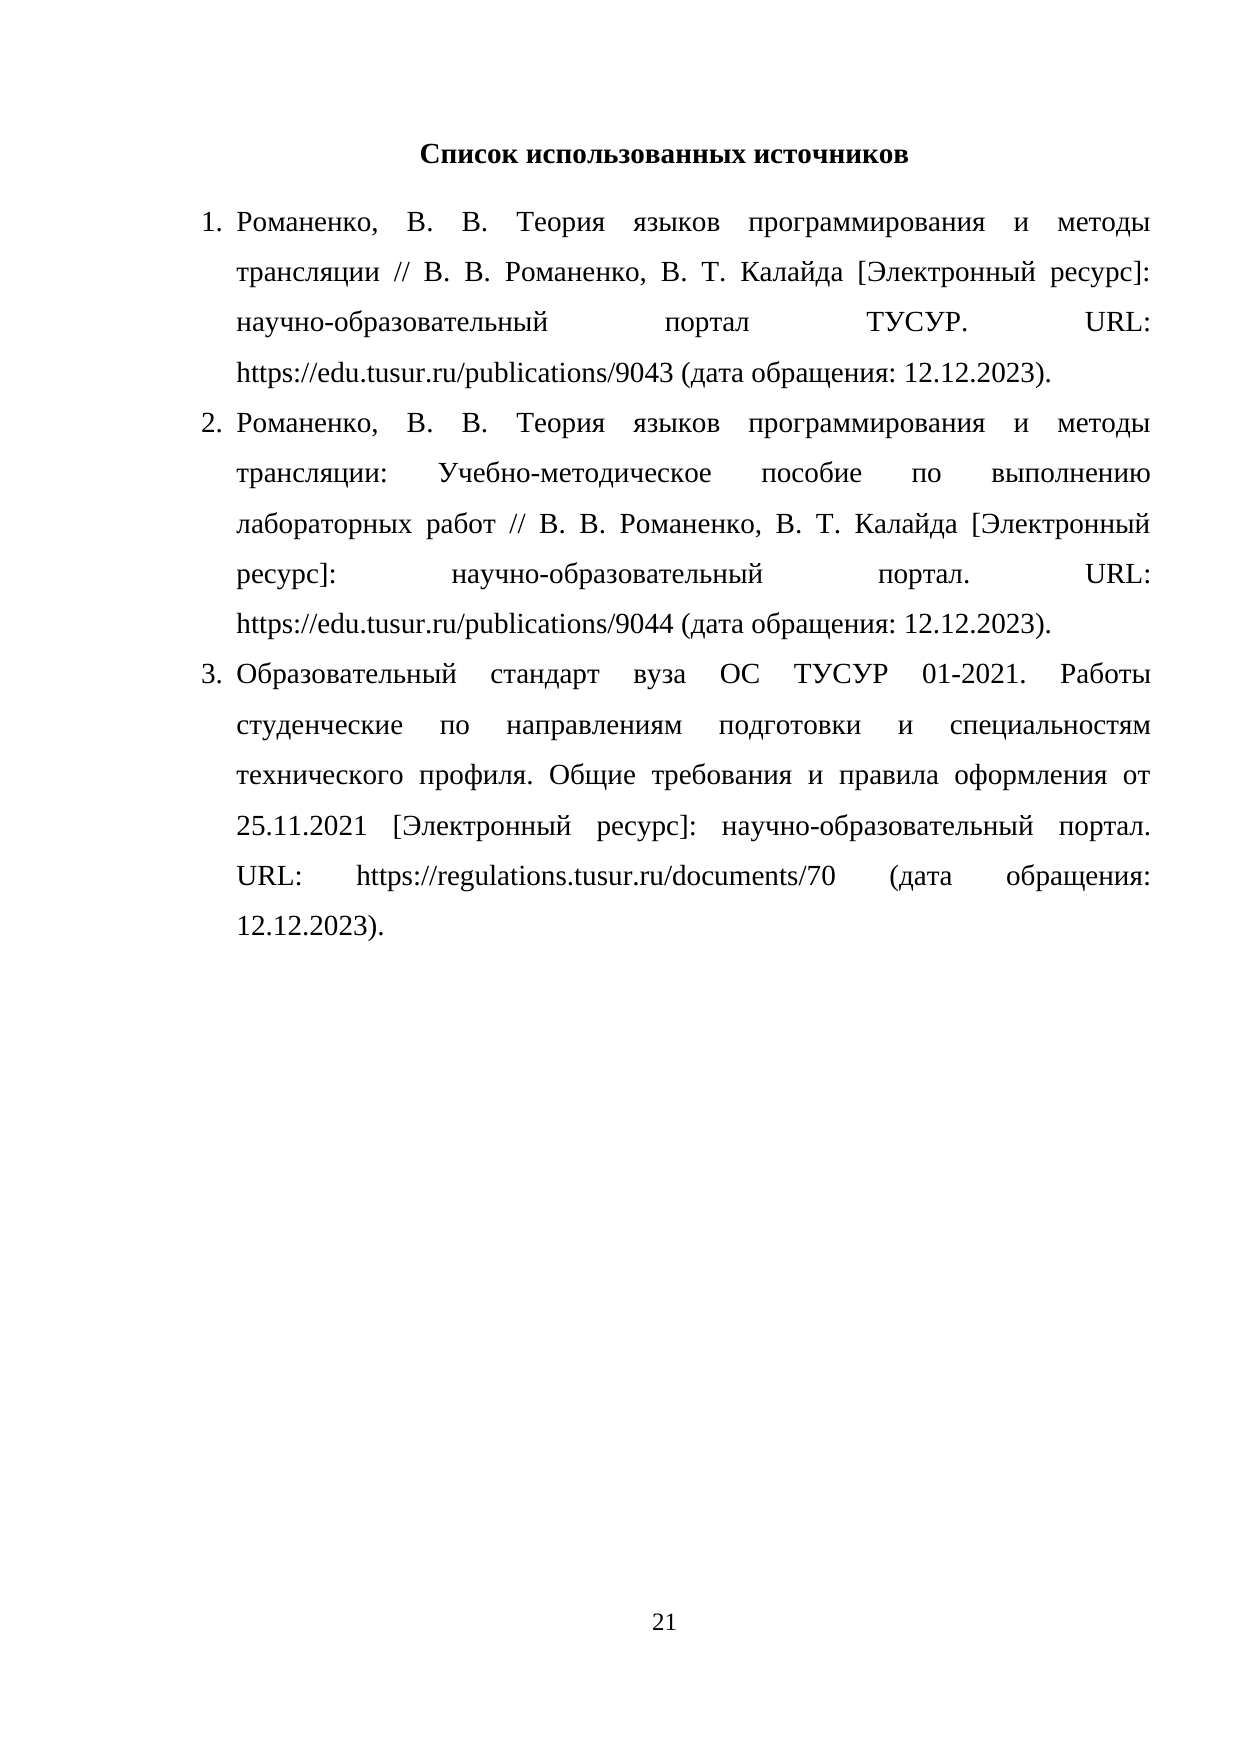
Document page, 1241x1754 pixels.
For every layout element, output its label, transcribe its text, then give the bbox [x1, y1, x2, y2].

subtitle Список использованных источников [177, 136, 1152, 169]
list Образовательный стандарт вуза ОС ТУСУР 01-2021. Работы студенческие по направлениям подготовки и специальностям технического профиля. Общие требования и правила оформления от 25.11.2021 [Электронный ресурс]: научно-образовательный портал. URL: https://regulations.tusur.ru/documents/70 (дата обращения: 12.12.2023). [201, 657, 1152, 942]
list Романенко, В. В. Теория языков программирования и методы трансляции // В. В. Романенко, В. Т. Калайда [Электронный ресурс]: научно-образовательный портал ТУСУР. URL: https://edu.tusur.ru/publications/9043 (дата обращения: 12.12.2023). [201, 204, 1152, 388]
list Романенко, В. В. Теория языков программирования и методы трансляции: Учебно-методическое пособие по выполнению лабораторных работ // В. В. Романенко, В. Т. Калайда [Электронный ресурс]: научно-образовательный портал. URL: https://edu.tusur.ru/publications/9044 (дата обращения: 12.12.2023). [201, 405, 1152, 640]
